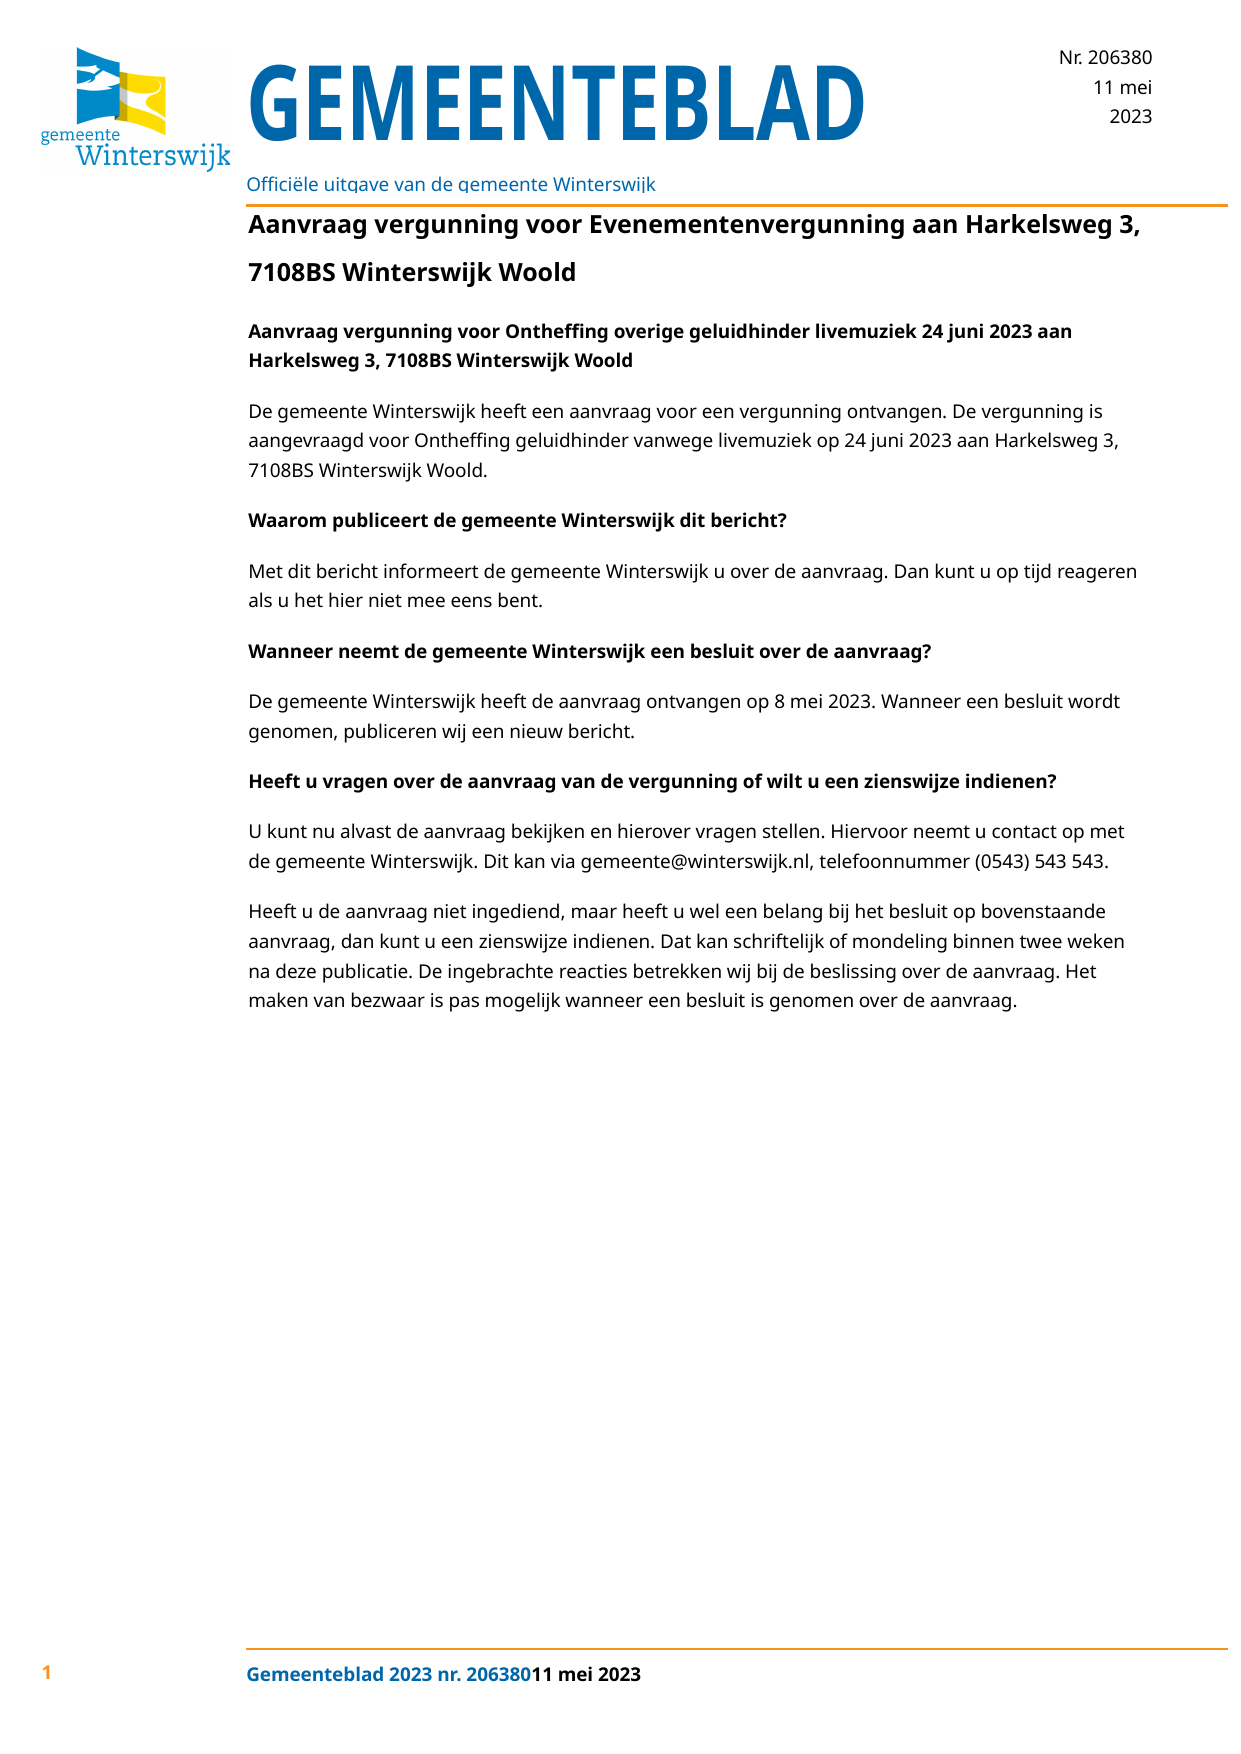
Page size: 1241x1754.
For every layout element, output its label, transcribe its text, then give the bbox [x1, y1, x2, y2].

picture [225, 153, 231, 162]
text Wanneer neemt de gemeente Winterswijk een besluit over de aanvraag? [248, 638, 1152, 664]
text Heeft u de aanvraag niet ingediend, maar heeft u wel een belang bij het besluit op bovenstaande aanvraag, dan kunt u een zienswijze indienen. Dat kan schriftelijk of mondeling binnen twee weken na deze publicatie. De ingebrachte reacties betrekken wij bij de beslissing over de aanvraag. Het maken van bezwaar is pas mogelijk wanneer een besluit is genomen over de aanvraag. [248, 899, 1152, 1013]
picture [41, 47, 231, 172]
text U kunt nu alvast de aanvraag bekijken en hierover vragen stellen. Hiervoor neemt u contact op met de gemeente Winterswijk. Dit kan via gemeente@winterswijk.nl, telefoonnummer (0543) 543 543. [248, 819, 1152, 874]
text De gemeente Winterswijk heeft de aanvraag ontvangen op 8 mei 2023. Wanneer een besluit wordt genomen, publiceren wij een nieuw bericht. [248, 688, 1152, 744]
text Met dit bericht informeert de gemeente Winterswijk u over de aanvraag. Dan kunt u op tijd reageren als u het hier niet mee eens bent. [248, 558, 1152, 613]
text Heeft u vragen over de aanvraag van de vergunning of wilt u een zienswijze indienen? [248, 768, 1152, 794]
text Waarom publiceert de gemeente Winterswijk dit bericht? [248, 507, 1152, 533]
text De gemeente Winterswijk heeft een aanvraag voor een vergunning ontvangen. De vergunning is aangevraagd voor Ontheffing geluidhinder vanwege livemuziek op 24 juni 2023 aan Harkelsweg 3, 7108BS Winterswijk Woold. [248, 398, 1152, 483]
text Aanvraag vergunning voor Evenementenvergunning aan Harkelsweg 3, 7108BS Winterswijk Woold [248, 207, 1152, 288]
text Aanvraag vergunning voor Ontheffing overige geluidhinder livemuziek 24 juni 2023 aan Harkelsweg 3, 7108BS Winterswijk Woold [248, 318, 1152, 373]
